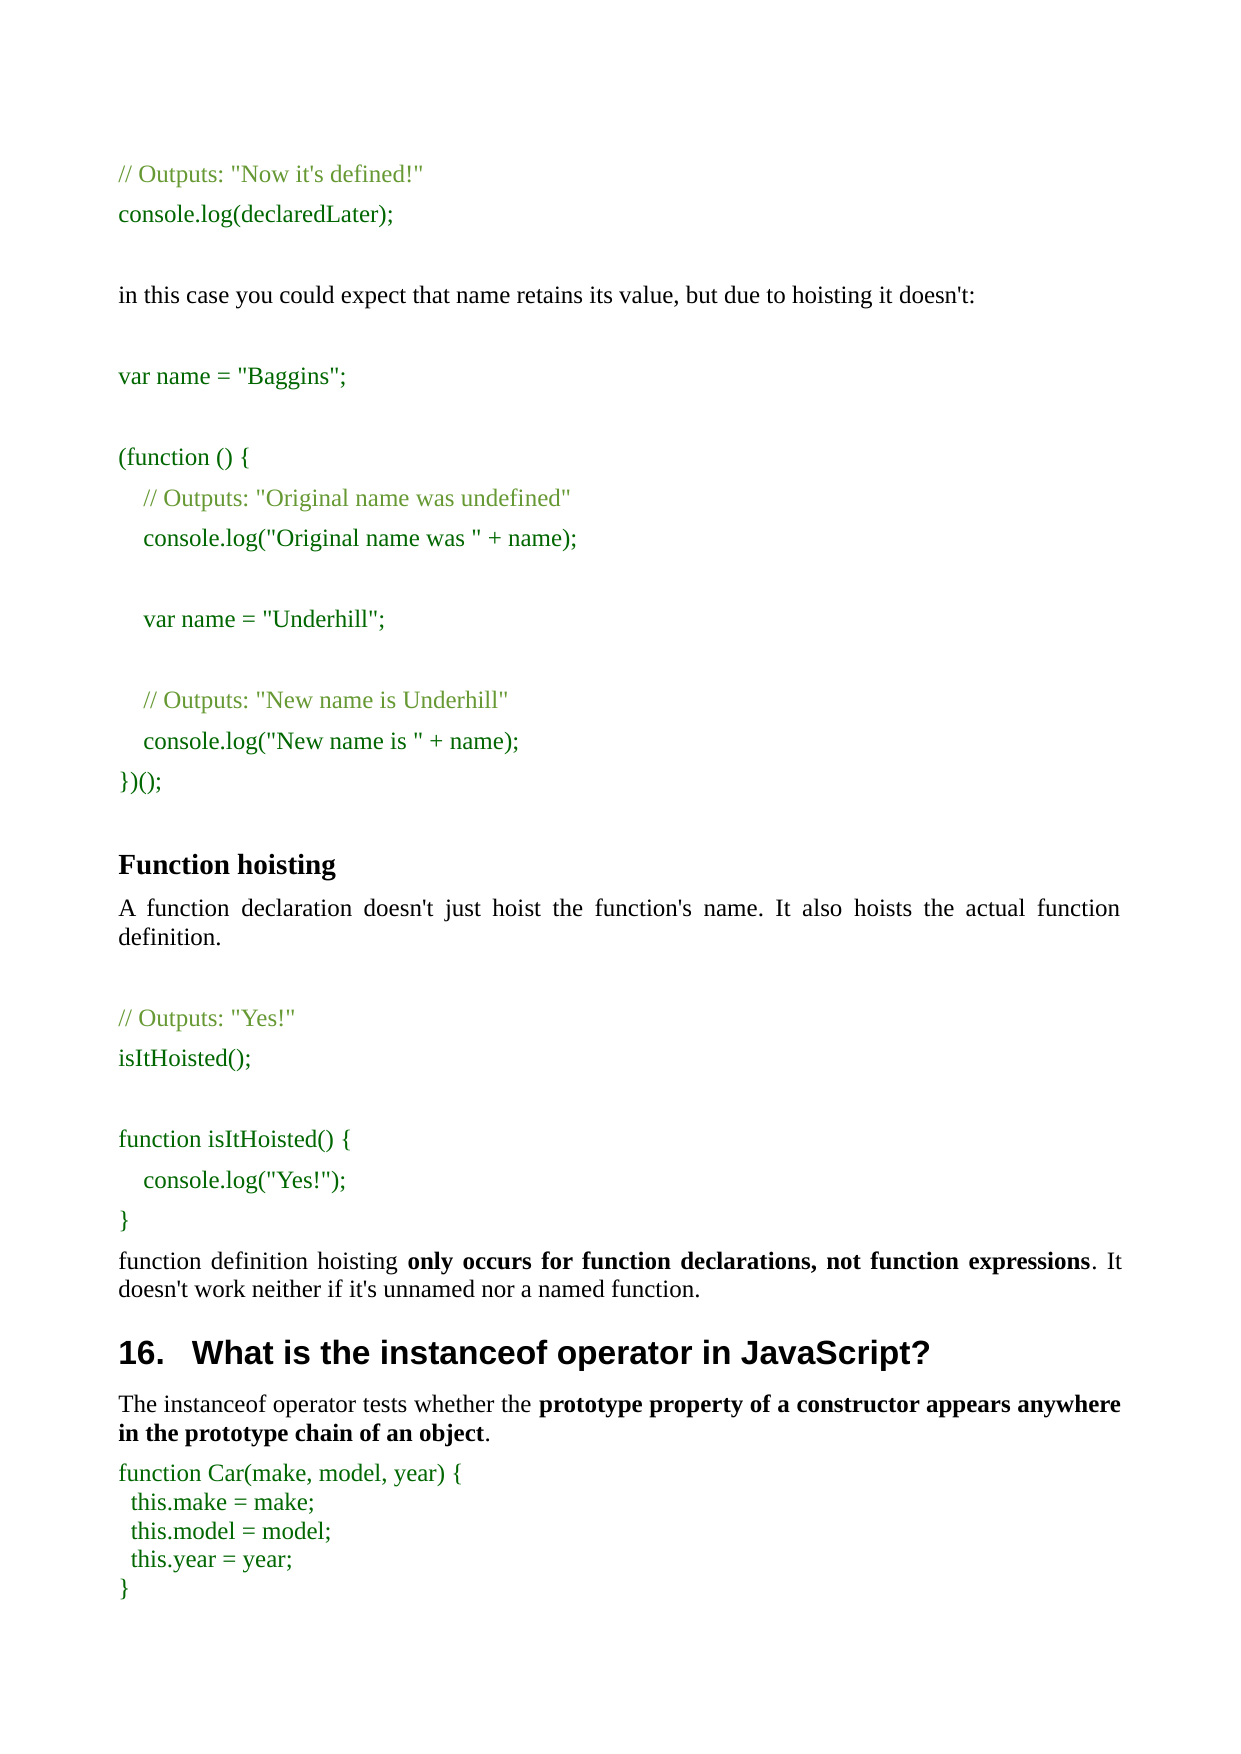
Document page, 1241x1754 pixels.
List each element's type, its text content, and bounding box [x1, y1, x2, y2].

text var name = "Baggins"; [118, 361, 1122, 390]
text in this case you could expect that name retains its value, but due to hoisting it doesn't: [118, 280, 1122, 309]
text console.log("Original name was " + name); [118, 523, 1122, 552]
text var name = "Underhill"; [118, 604, 1122, 633]
text (function () { [118, 442, 1122, 471]
text console.log("Yes!"); [118, 1165, 1122, 1193]
text // Outputs: "Original name was undefined" [118, 483, 1122, 512]
text })(); [118, 766, 1122, 795]
text isItHoisted(); [118, 1043, 1122, 1072]
text function definition hoisting only occurs for function declarations, not function expressions. It doesn't work neither if it's unnamed nor a named function. [118, 1246, 1122, 1303]
text } [118, 1205, 1122, 1234]
text function isItHoisted() { [118, 1124, 1122, 1153]
text The instanceof operator tests whether the prototype property of a constructor appears anywhere in the prototype chain of an object. [118, 1389, 1122, 1447]
text // Outputs: "New name is Underhill" [118, 685, 1122, 714]
text function Car(make, model, year) { this.make = make; this.model = model; this.year = year; } [118, 1458, 1122, 1602]
text // Outputs: "Now it's defined!" [118, 159, 1122, 187]
subtitle What is the instanceof operator in JavaScript? [118, 1333, 1122, 1371]
text Function hoisting [118, 847, 1122, 881]
text console.log("New name is " + name); [118, 726, 1122, 755]
text A function declaration doesn't just hoist the function's name. It also hoists the actual function definition. [118, 893, 1122, 950]
text // Outputs: "Yes!" [118, 1003, 1122, 1031]
text console.log(declaredLater); [118, 199, 1122, 228]
